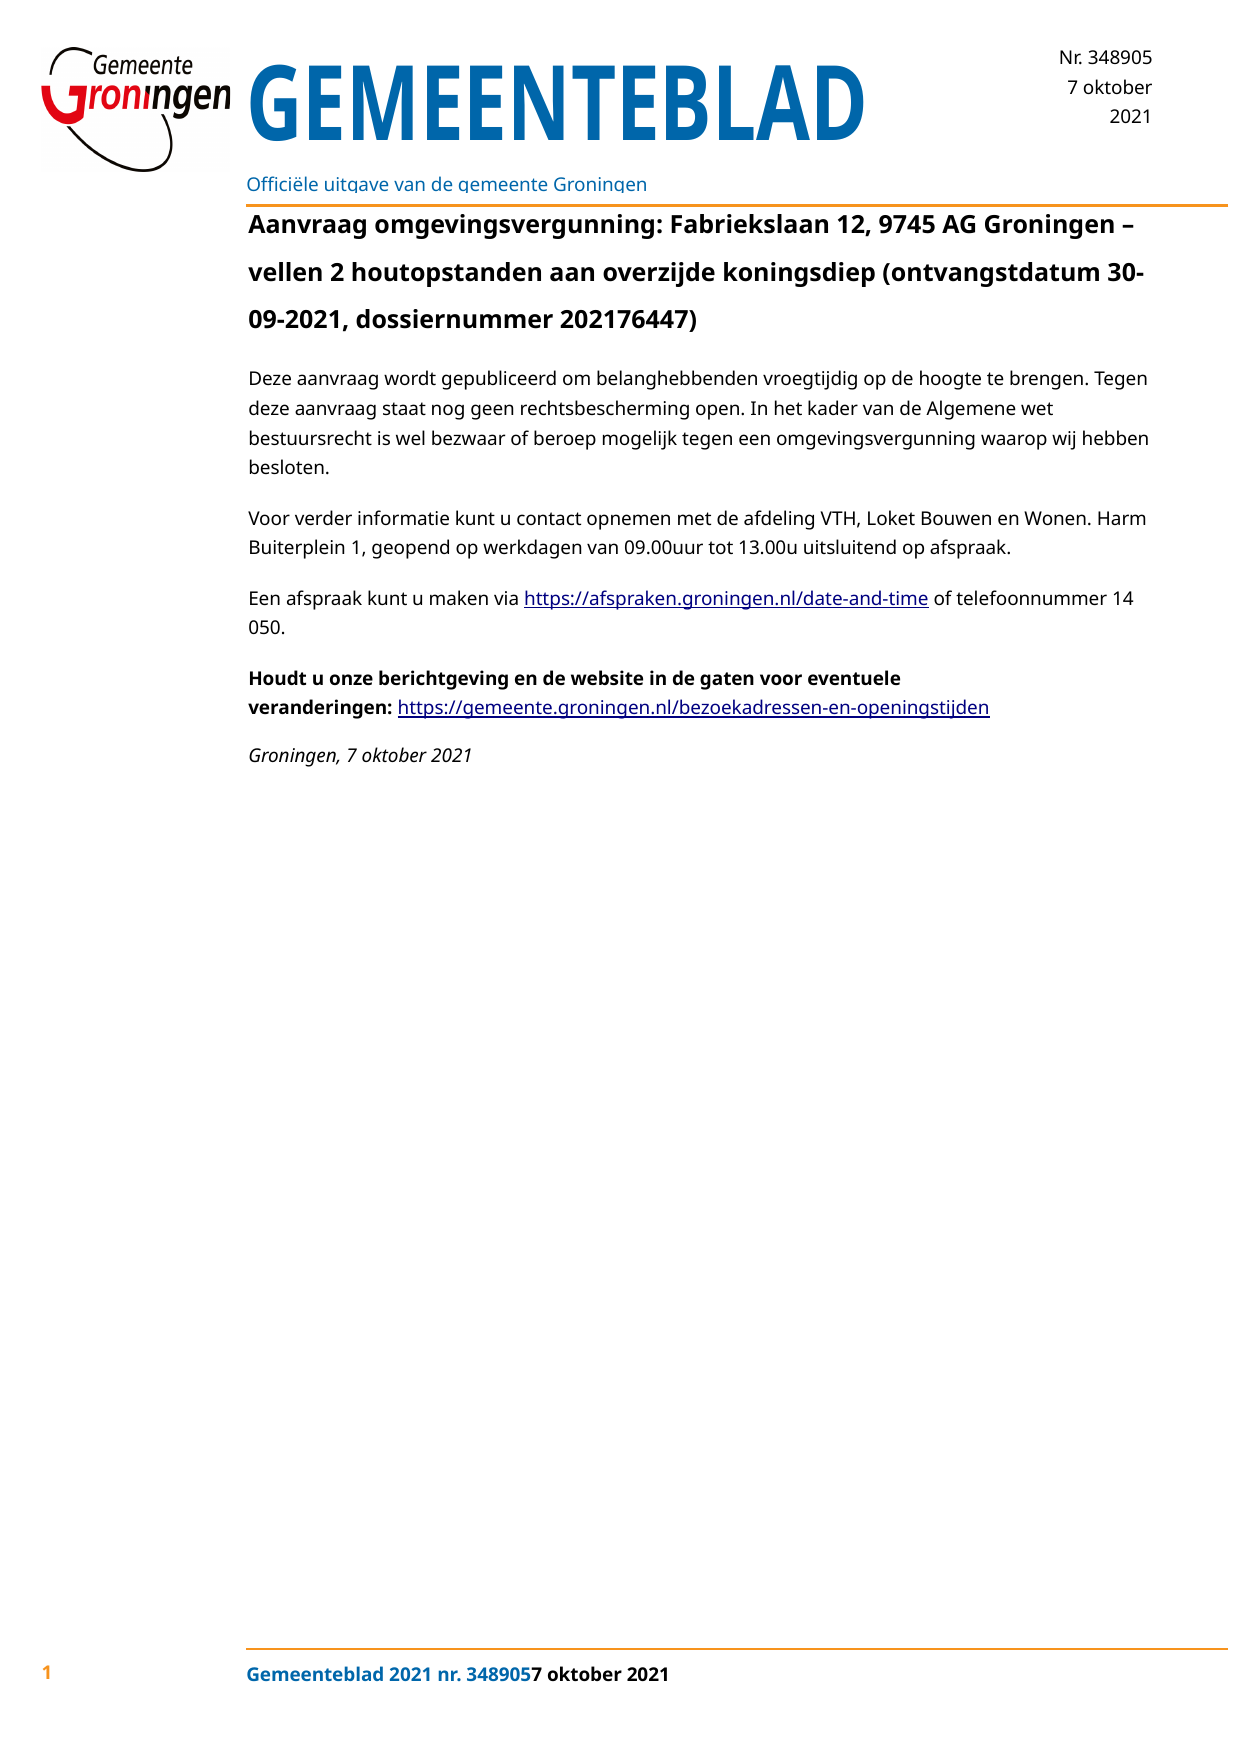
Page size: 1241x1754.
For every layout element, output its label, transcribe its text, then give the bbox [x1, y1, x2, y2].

text Aanvraag omgevingsvergunning: Fabriekslaan 12, 9745 AG Groningen – vellen 2 houtopstanden aan overzijde koningsdiep (ontvangstdatum 30-09-2021, dossiernummer 202176447) [248, 207, 1152, 336]
text Voor verder informatie kunt u contact opnemen met de afdeling VTH, Loket Bouwen en Wonen. Harm Buiterplein 1, geopend op werkdagen van 09.00uur tot 13.00u uitsluitend op afspraak. [248, 505, 1152, 560]
text Deze aanvraag wordt gepubliceerd om belanghebbenden vroegtijdig op de hoogte te brengen. Tegen deze aanvraag staat nog geen rechtsbescherming open. In het kader van de Algemene wet bestuursrecht is wel bezwaar of beroep mogelijk tegen een omgevingsvergunning waarop wij hebben besloten. [248, 366, 1152, 480]
text Groningen, 7 oktober 2021 [248, 742, 1152, 768]
picture [41, 47, 231, 172]
text Houdt u onze berichtgeving en de website in de gaten voor eventuele veranderingen: https://gemeente.groningen.nl/bezoekadressen-en-openingstijden [248, 665, 1152, 720]
text Een afspraak kunt u maken via https://afspraken.groningen.nl/date-and-time of telefoonnummer 14 050. [248, 585, 1152, 640]
